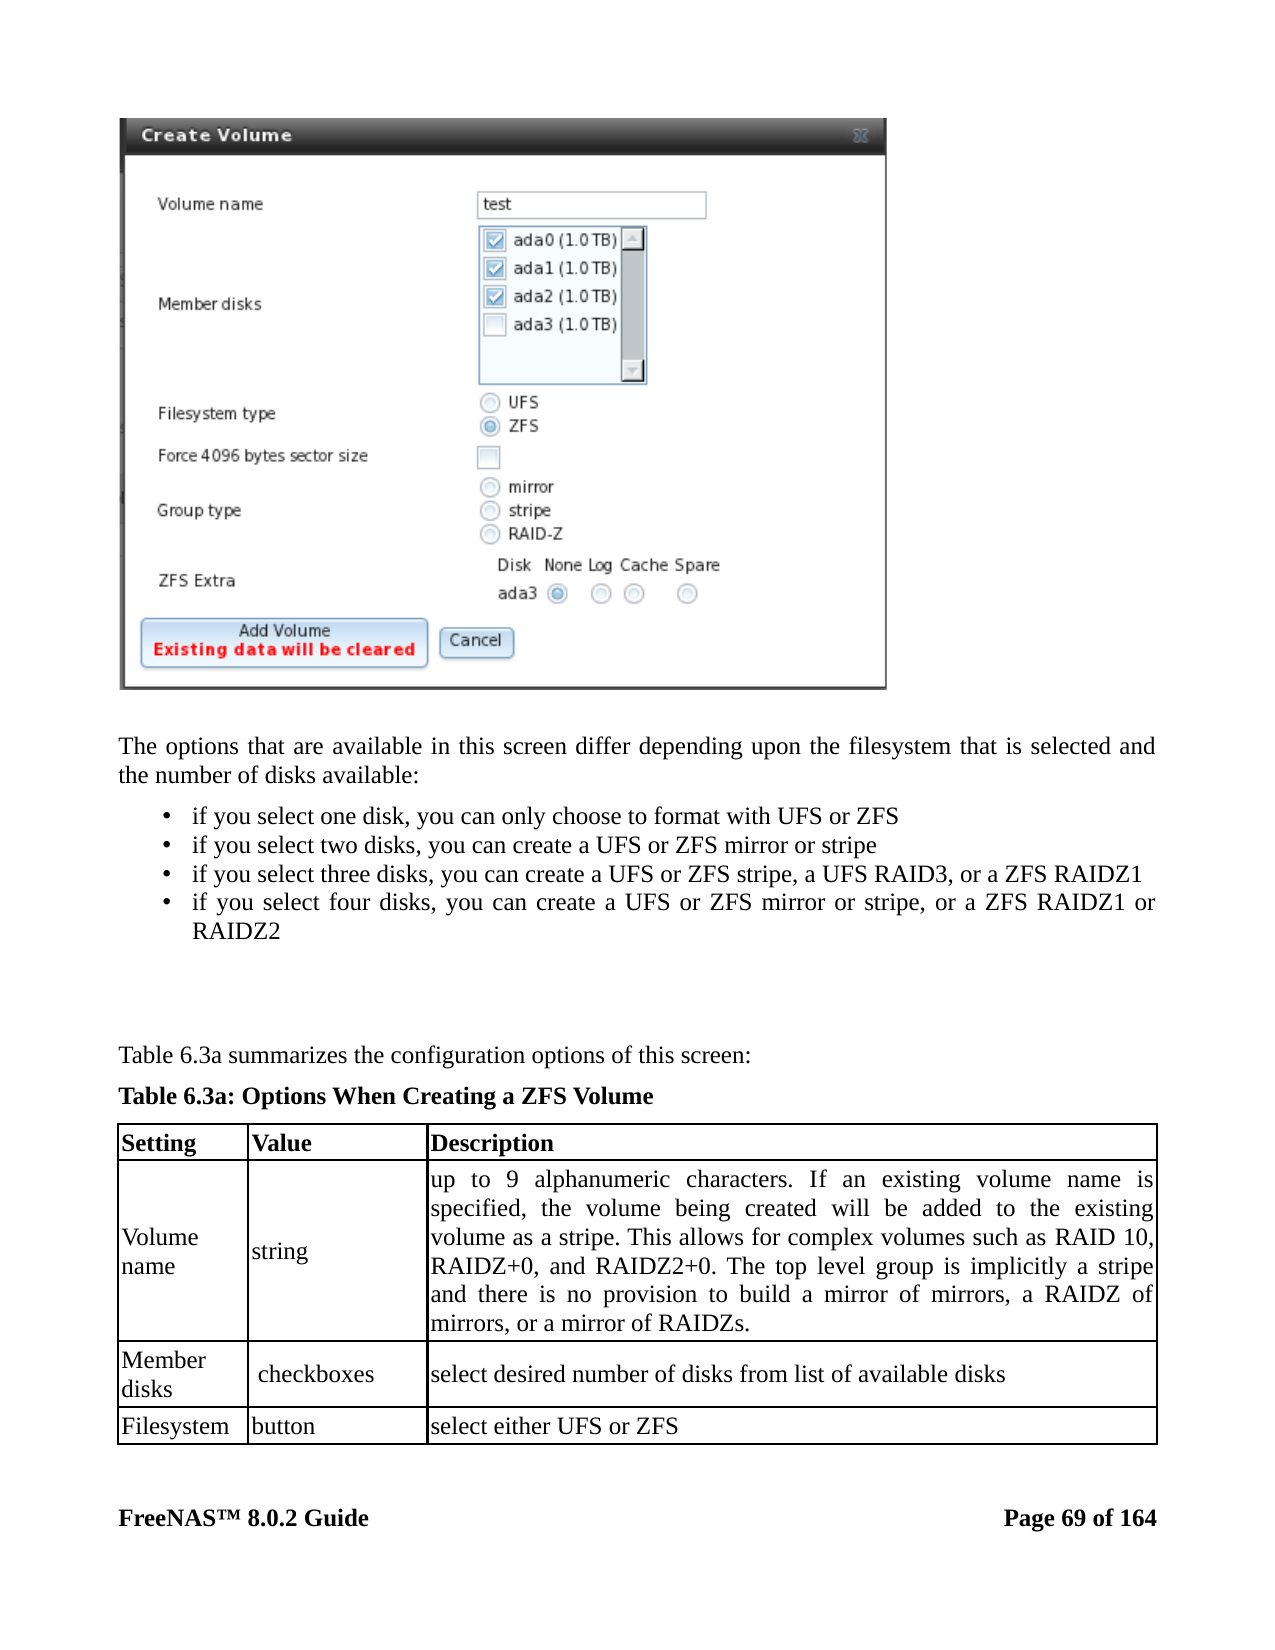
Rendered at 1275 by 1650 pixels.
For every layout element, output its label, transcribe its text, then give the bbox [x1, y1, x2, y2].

table_cell up to 9 alphanumeric characters. If an existing volume name is specified, the volume being created will be added to the existing volume as a stripe. This allows for complex volumes such as RAID 10, RAIDZ+0, and RAIDZ2+0. The top level group is implicitly a stripe and there is no provision to build a mirror of mirrors, a RAIDZ of mirrors, or a mirror of RAIDZs. [429, 1161, 1156, 1340]
table_cell Filesystem [119, 1408, 247, 1442]
table_cell Member disks [119, 1342, 247, 1406]
list if you select four disks, you can create a UFS or ZFS mirror or stripe, or a ZFS RAIDZ1 or RAIDZ2 [162, 887, 1157, 945]
table_header Setting [119, 1125, 247, 1159]
list if you select one disk, you can only choose to format with UFS or ZFS [162, 801, 1157, 830]
table_cell button [249, 1408, 426, 1442]
table_cell select either UFS or ZFS [429, 1408, 1156, 1442]
picture [119, 118, 887, 690]
table_cell select desired number of disks from list of available disks [429, 1342, 1156, 1406]
table_cell checkboxes [249, 1342, 426, 1406]
table_header Value [249, 1125, 426, 1159]
list if you select two disks, you can create a UFS or ZFS mirror or stripe [162, 830, 1157, 859]
text Table 6.3a summarizes the configuration options of this screen: [118, 1040, 1157, 1069]
table_header Description [429, 1125, 1156, 1159]
table_cell Volume name [119, 1161, 247, 1340]
text Table 6.3a: Options When Creating a ZFS Volume [118, 1081, 1157, 1110]
text The options that are available in this screen differ depending upon the filesystem that is selected and the number of disks available: [118, 731, 1157, 789]
list if you select three disks, you can create a UFS or ZFS stripe, a UFS RAID3, or a ZFS RAIDZ1 [162, 859, 1157, 887]
table_cell string [249, 1161, 426, 1340]
